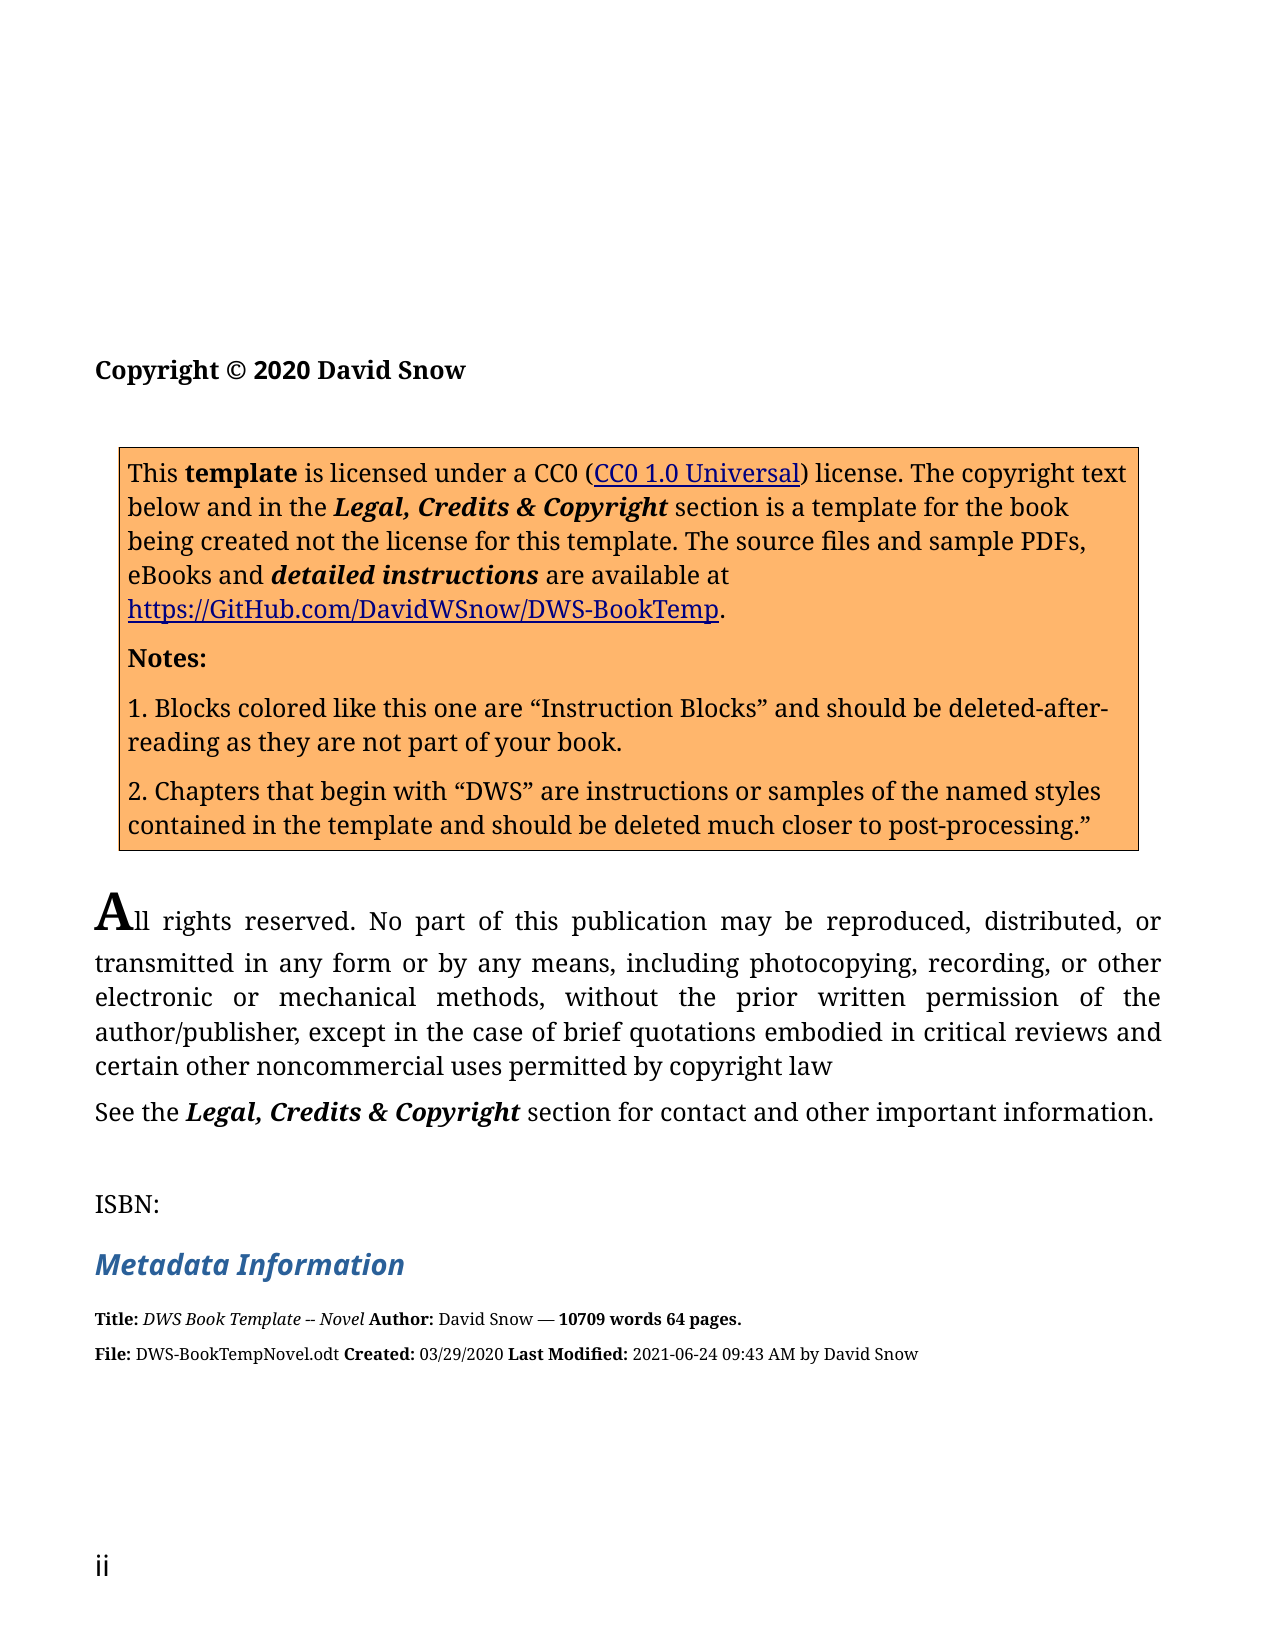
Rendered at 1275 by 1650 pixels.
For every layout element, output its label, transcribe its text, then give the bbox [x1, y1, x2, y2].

text ISBN: [94, 1186, 1162, 1220]
text Title: DWS Book Template -- Novel Author: David Snow ― 10709 words 64 pages. [94, 1307, 1162, 1330]
text Copyright © 2020 David Snow [94, 352, 1162, 387]
text 1. Blocks colored like this one are “Instruction Blocks” and should be deleted-after-reading as they are not part of your book. [120, 681, 1138, 758]
text See the Legal, Credits & Copyright section for contact and other important information. [94, 1094, 1162, 1128]
text All rights reserved. No part of this publication may be reproduced, distributed, or transmitted in any form or by any means, including photocopying, recording, or other electronic or mechanical methods, without the prior written permission of the author/publisher, except in the case of brief quotations embodied in critical reviews and certain other noncommercial uses permitted by copyright law [94, 874, 1162, 1082]
text 2. Chapters that begin with “DWS” are instructions or samples of the named styles contained in the template and should be deleted much closer to post-processing.” [120, 764, 1138, 850]
subtitle Metadata Information [94, 1244, 1162, 1284]
text Notes: [120, 632, 1138, 675]
text This template is licensed under a CC0 (CC0 1.0 Universal) license. The copyright text below and in the Legal, Credits & Copyright section is a template for the book being created not the license for this template. The source files and sample PDFs, eBooks and detailed instructions are available at https://GitHub.com/DavidWSnow/DWS-BookTemp. [120, 448, 1138, 626]
text File: DWS-BookTempNovel.odt Created: 03/29/2020 Last Modified: 2021-06-24 09:43 AM by David Snow [94, 1342, 1162, 1365]
